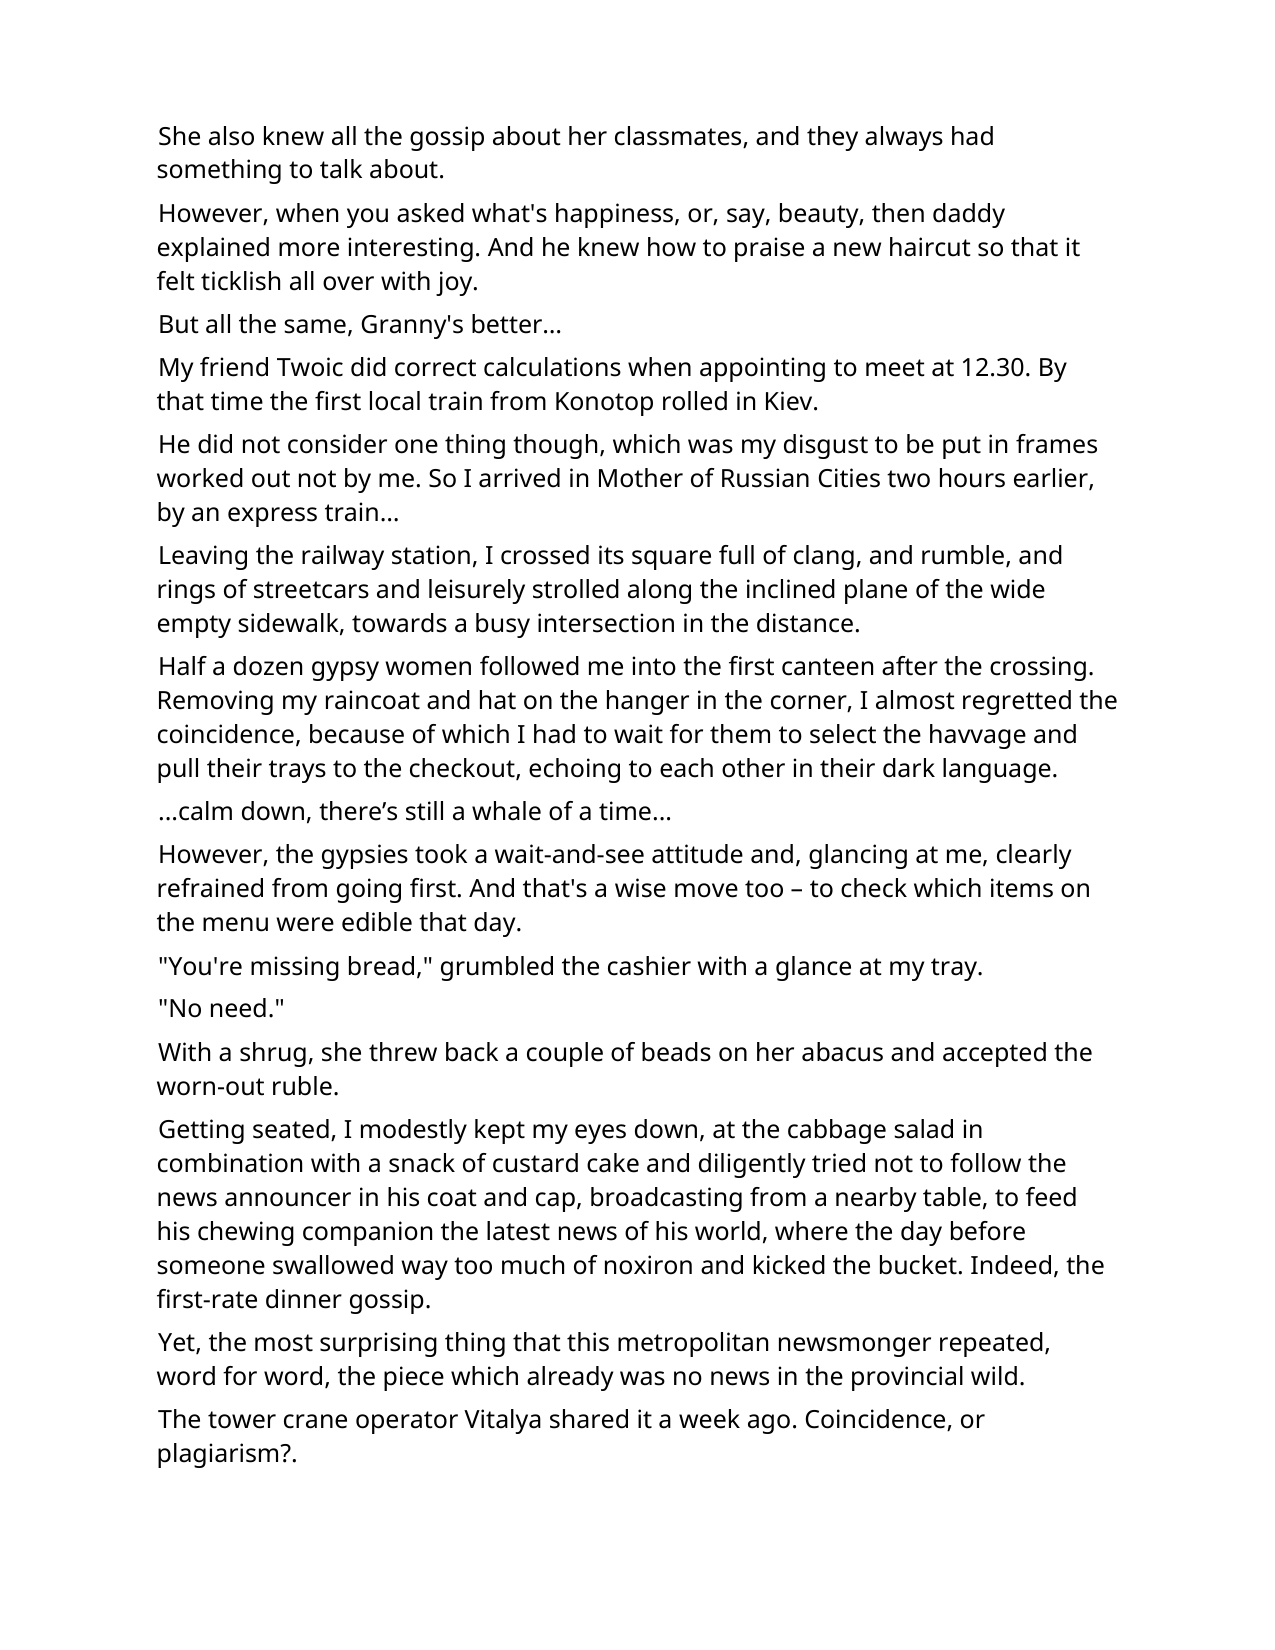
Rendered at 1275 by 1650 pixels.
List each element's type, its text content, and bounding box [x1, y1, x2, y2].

text He did not consider one thing though, which was my disgust to be put in frames worked out not by me. So I arrived in Mother of Russian Cities two hours earlier, by an express train… [156, 426, 1118, 529]
text Getting seated, I modestly kept my eyes down, at the cabbage salad in combination with a snack of custard cake and diligently tried not to follow the news announcer in his coat and cap, broadcasting from a nearby table, to feed his chewing companion the latest news of his world, where the day before someone swallowed way too much of noxiron and kicked the bucket. Indeed, the first-rate dinner gossip. [156, 1111, 1118, 1316]
text But all the same, Granny's better… [156, 306, 1118, 340]
text ...calm down, there’s still a whale of a time... [156, 794, 1118, 828]
text Yet, the most surprising thing that this metropolitan newsmonger repeated, word for word, the piece which already was no news in the provincial wild. [156, 1324, 1118, 1393]
text The tower crane operator Vitalya shared it a week ago. Coincidence, or plagiarism?. [156, 1402, 1118, 1470]
text Half a dozen gypsy women followed me into the first canteen after the crossing. Removing my raincoat and hat on the hanger in the corner, I almost regretted the coincidence, because of which I had to wait for them to select the havvage and pull their trays to the checkout, echoing to each other in their dark language. [156, 649, 1118, 785]
text However, the gypsies took a wait-and-see attitude and, glancing at me, clearly refrained from going first. And that's a wise move too – to check which items on the menu were edible that day. [156, 837, 1118, 939]
text With a shrug, she threw back a couple of beads on her abacus and accepted the worn-out ruble. [156, 1034, 1118, 1102]
text Leaving the railway station, I crossed its square full of clang, and rumble, and rings of streetcars and leisurely strolled along the inclined plane of the wide empty sidewalk, towards a busy intersection in the distance. [156, 538, 1118, 640]
text "You're missing bread," grumbled the cashier with a glance at my tray. [156, 948, 1118, 982]
text She also knew all the gossip about her classmates, and they always had something to talk about. [156, 118, 1118, 186]
text "No need." [156, 991, 1118, 1025]
text However, when you asked what's happiness, or, say, beauty, then daddy explained more interesting. And he knew how to praise a new haircut so that it felt ticklish all over with joy. [156, 195, 1118, 297]
text My friend Twoic did correct calculations when appointing to meet at 12.30. By that time the first local train from Konotop rolled in Kiev. [156, 349, 1118, 417]
